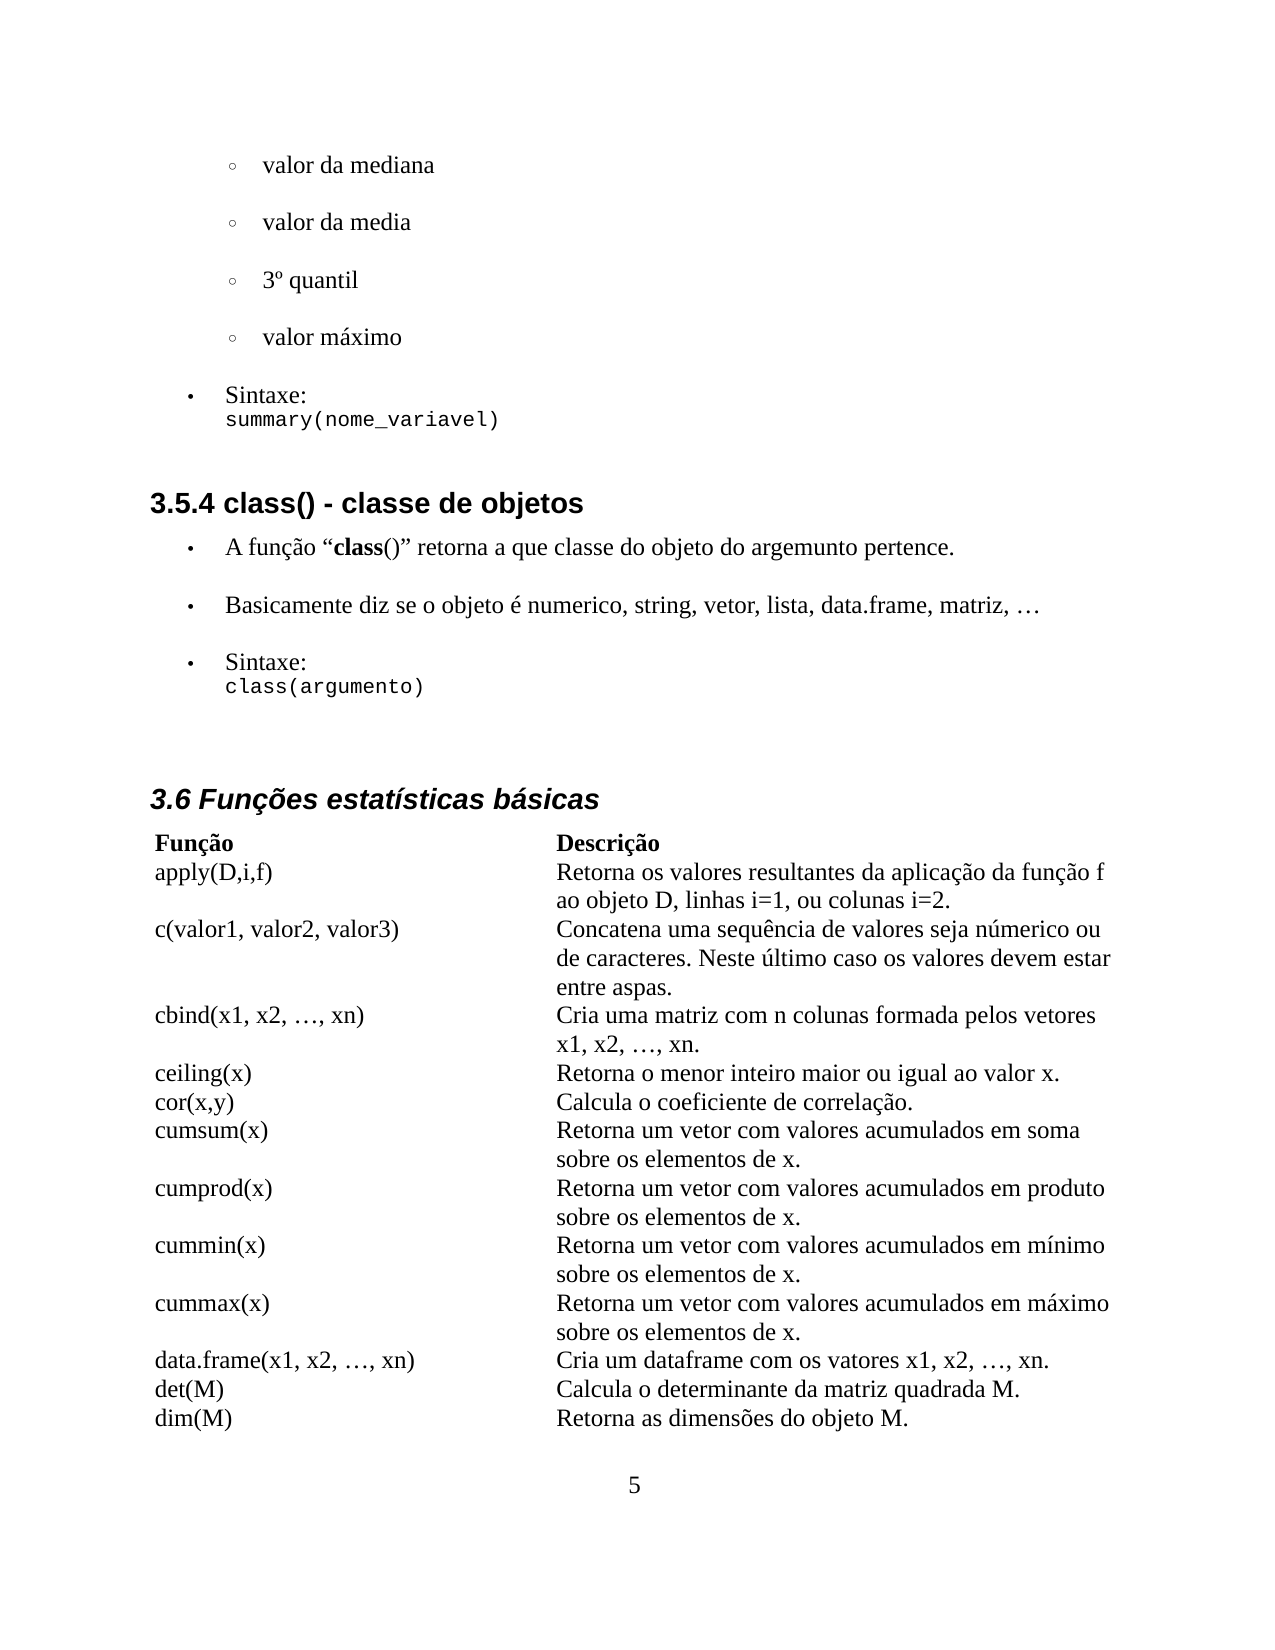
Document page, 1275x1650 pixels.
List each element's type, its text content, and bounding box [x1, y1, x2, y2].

list valor da media [225, 207, 1125, 265]
subtitle 3.6 Funções estatísticas básicas [150, 782, 1125, 816]
table_cell Cria uma matriz com n colunas formada pelos vetores x1, x2, …, xn. [551, 1001, 1125, 1058]
table_cell Retorna um vetor com valores acumulados em soma sobre os elementos de x. [551, 1116, 1125, 1173]
list Sintaxe: summary(nome_variavel) [187, 380, 1125, 461]
table_cell cummax(x) [150, 1288, 551, 1346]
table_header Descrição [551, 828, 1125, 857]
table_cell data.frame(x1, x2, …, xn) [150, 1346, 551, 1374]
table_cell Retorna um vetor com valores acumulados em mínimo sobre os elementos de x. [551, 1231, 1125, 1288]
table_cell Retorna um vetor com valores acumulados em produto sobre os elementos de x. [551, 1173, 1125, 1231]
table_cell det(M) [150, 1374, 551, 1403]
table_cell cumsum(x) [150, 1116, 551, 1173]
table_cell dim(M) [150, 1403, 551, 1432]
table_cell Concatena uma sequência de valores seja númerico ou de caracteres. Neste último caso os valores devem estar entre aspas. [551, 914, 1125, 1001]
table_cell cor(x,y) [150, 1087, 551, 1116]
list valor máximo [225, 322, 1125, 380]
list A função “class()” retorna a que classe do objeto do argemunto pertence. [187, 532, 1125, 590]
subtitle 3.5.4 class() - classe de objetos [150, 486, 1125, 520]
table_cell c(valor1, valor2, valor3) [150, 914, 551, 1001]
table_cell Cria um dataframe com os vatores x1, x2, …, xn. [551, 1346, 1125, 1374]
table_header Função [150, 828, 551, 857]
list Sintaxe: class(argumento) [187, 647, 1125, 728]
table_cell Retorna um vetor com valores acumulados em máximo sobre os elementos de x. [551, 1288, 1125, 1346]
table_cell Retorna o menor inteiro maior ou igual ao valor x. [551, 1058, 1125, 1087]
table_cell Calcula o coeficiente de correlação. [551, 1087, 1125, 1116]
list 3º quantil [225, 265, 1125, 322]
table_cell cumprod(x) [150, 1173, 551, 1231]
table_cell cummin(x) [150, 1231, 551, 1288]
table_cell Retorna as dimensões do objeto M. [551, 1403, 1125, 1432]
table_cell cbind(x1, x2, …, xn) [150, 1001, 551, 1058]
table_cell Retorna os valores resultantes da aplicação da função f ao objeto D, linhas i=1, ou colunas i=2. [551, 857, 1125, 914]
table_cell Calcula o determinante da matriz quadrada M. [551, 1374, 1125, 1403]
table_cell apply(D,i,f) [150, 857, 551, 914]
list Basicamente diz se o objeto é numerico, string, vetor, lista, data.frame, matriz, … [187, 590, 1125, 647]
table_cell ceiling(x) [150, 1058, 551, 1087]
list valor da mediana [225, 150, 1125, 207]
